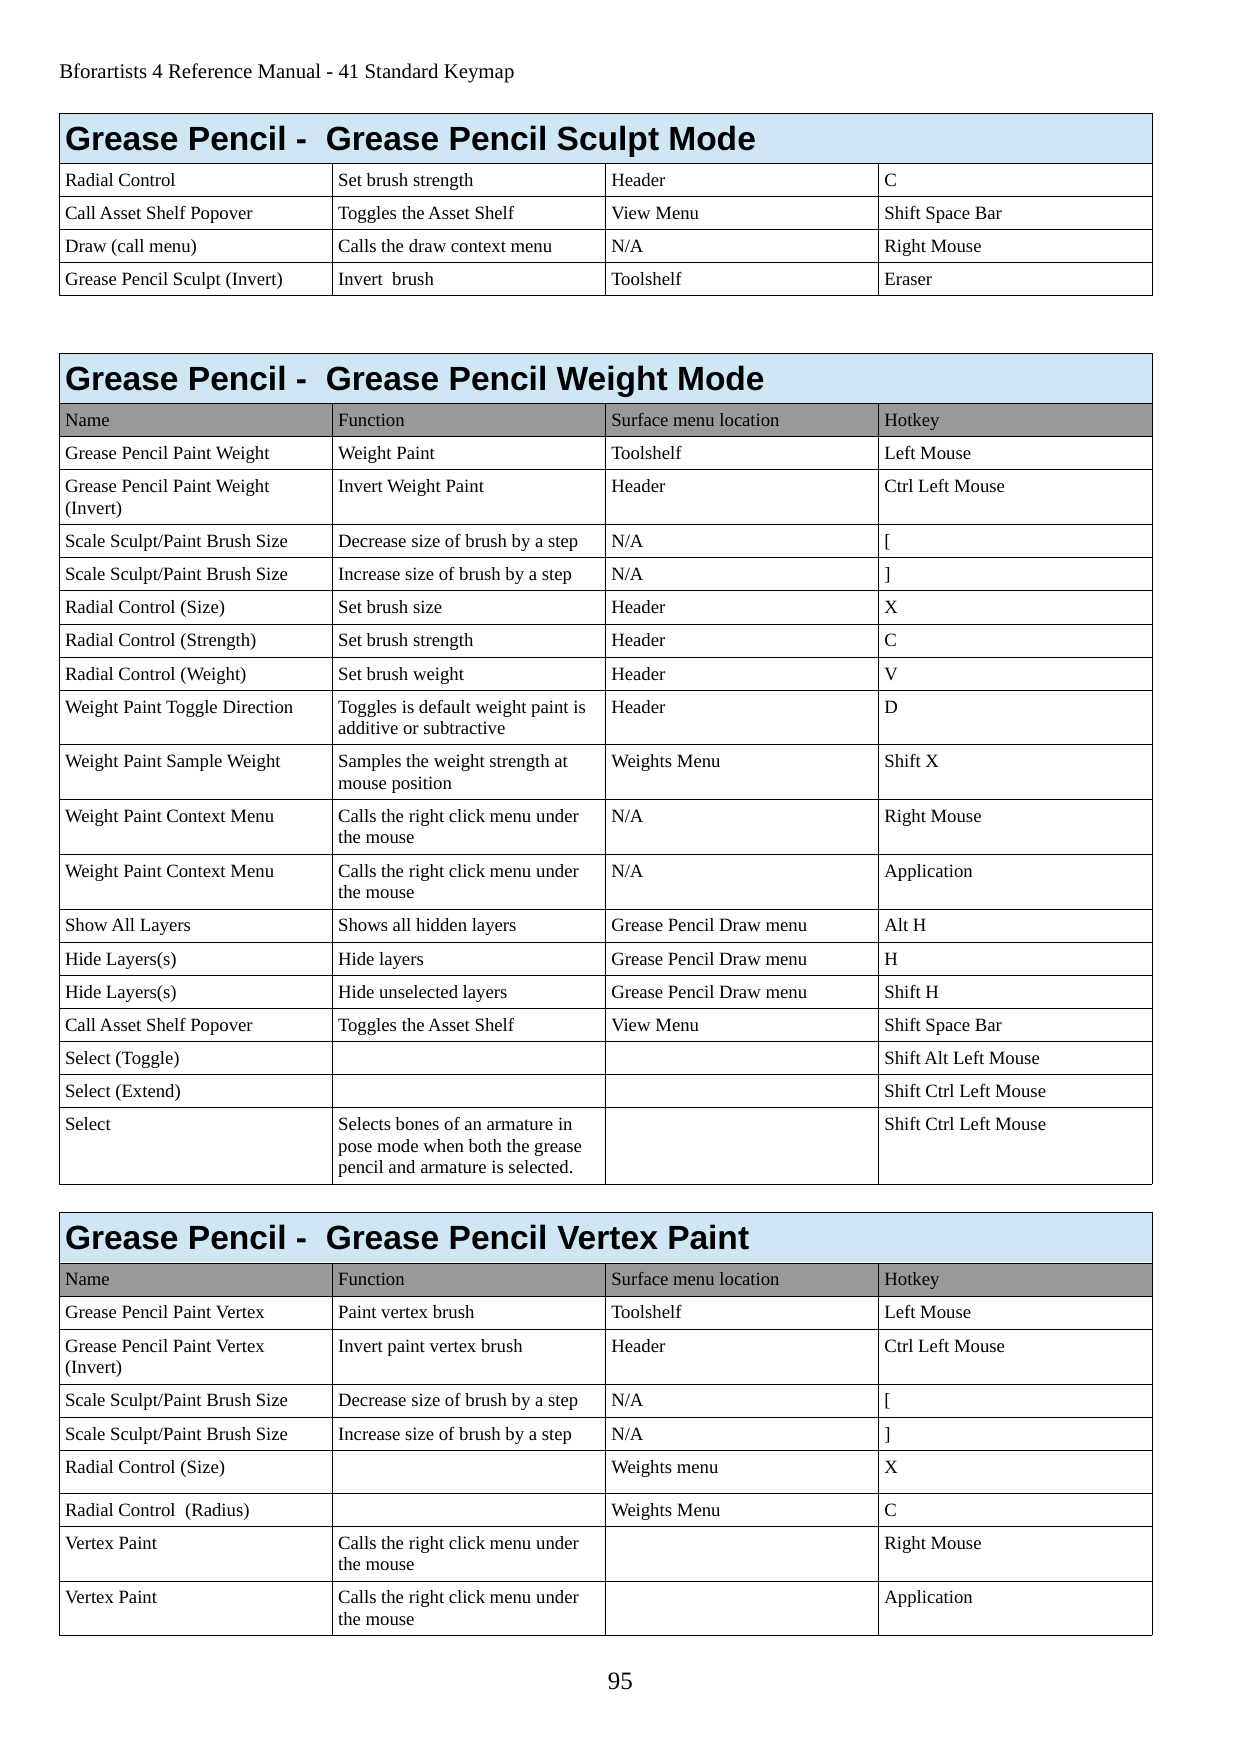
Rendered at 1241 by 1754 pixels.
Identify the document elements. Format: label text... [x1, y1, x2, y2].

table_cell V [879, 658, 1152, 690]
table_cell Select (Extend) [60, 1075, 332, 1107]
table_cell Header [606, 658, 878, 690]
table_cell Header [606, 691, 878, 744]
table_cell Header [606, 470, 878, 524]
table_cell N/A [606, 525, 878, 557]
table_header Grease Pencil - Grease Pencil Sculpt Mode [60, 114, 1152, 163]
table_cell Weight Paint Context Menu [60, 800, 332, 854]
table_cell Hide unselected layers [333, 976, 605, 1008]
table_cell Weights menu [606, 1451, 878, 1493]
table_cell Weights Menu [606, 1494, 878, 1526]
table_cell Call Asset Shelf Popover [60, 197, 332, 229]
table_cell Set brush strength [333, 625, 605, 657]
table_cell Left Mouse [879, 437, 1152, 469]
table_cell Vertex Paint [60, 1527, 332, 1581]
table_cell Radial Control (Strength) [60, 625, 332, 657]
table_cell N/A [606, 855, 878, 908]
table_cell Toggles the Asset Shelf [333, 197, 605, 229]
table_cell Radial Control (Size) [60, 591, 332, 623]
table_cell Grease Pencil Draw menu [606, 943, 878, 975]
table_cell [333, 1075, 605, 1107]
table_cell X [879, 1451, 1152, 1493]
table_cell Function [333, 404, 605, 436]
table_cell Calls the draw context menu [333, 230, 605, 262]
table_cell Left Mouse [879, 1297, 1152, 1329]
table_cell ] [879, 558, 1152, 590]
table_cell Grease Pencil Sculpt (Invert) [60, 263, 332, 295]
table_cell Hotkey [879, 404, 1152, 436]
table_cell [ [879, 525, 1152, 557]
table_cell Weight Paint Toggle Direction [60, 691, 332, 744]
table_cell Decrease size of brush by a step [333, 525, 605, 557]
table_cell N/A [606, 558, 878, 590]
table_cell Surface menu location [606, 1264, 878, 1296]
table_cell [333, 1042, 605, 1074]
table_cell View Menu [606, 1009, 878, 1041]
table_cell Toolshelf [606, 437, 878, 469]
table_cell Hotkey [879, 1264, 1152, 1296]
table_cell Invert paint vertex brush [333, 1330, 605, 1383]
table_cell Shift Ctrl Left Mouse [879, 1108, 1152, 1183]
table_cell Show All Layers [60, 910, 332, 942]
table_cell N/A [606, 230, 878, 262]
table_cell Name [60, 1264, 332, 1296]
table_cell Decrease size of brush by a step [333, 1385, 605, 1417]
table_cell Right Mouse [879, 800, 1152, 854]
table_cell Calls the right click menu under the mouse [333, 855, 605, 908]
table_cell Header [606, 625, 878, 657]
table_cell Selects bones of an armature in pose mode when both the grease pencil and armature is selected. [333, 1108, 605, 1183]
table_cell Toggles the Asset Shelf [333, 1009, 605, 1041]
table_cell Calls the right click menu under the mouse [333, 1527, 605, 1581]
table_cell Ctrl Left Mouse [879, 1330, 1152, 1383]
table_cell Samples the weight strength at mouse position [333, 745, 605, 799]
table_cell Increase size of brush by a step [333, 1418, 605, 1450]
table_cell Grease Pencil Paint Vertex [60, 1297, 332, 1329]
table_cell H [879, 943, 1152, 975]
table_cell Draw (call menu) [60, 230, 332, 262]
table_cell N/A [606, 1385, 878, 1417]
table_cell Function [333, 1264, 605, 1296]
table_cell Grease Pencil Draw menu [606, 976, 878, 1008]
table_cell [606, 1527, 878, 1581]
table_cell Application [879, 1582, 1152, 1635]
table_cell Grease Pencil Paint Vertex (Invert) [60, 1330, 332, 1383]
table_cell Radial Control [60, 164, 332, 196]
table_cell Shift H [879, 976, 1152, 1008]
table_cell Right Mouse [879, 1527, 1152, 1581]
table_cell Shows all hidden layers [333, 910, 605, 942]
table_cell [606, 1108, 878, 1183]
table_cell Radial Control (Radius) [60, 1494, 332, 1526]
table_cell [333, 1451, 605, 1493]
table_cell [606, 1075, 878, 1107]
table_cell Invert Weight Paint [333, 470, 605, 524]
table_cell X [879, 591, 1152, 623]
table_cell [606, 1582, 878, 1635]
table_cell Toolshelf [606, 1297, 878, 1329]
table_cell Hide Layers(s) [60, 943, 332, 975]
table_cell [333, 1494, 605, 1526]
table_cell Surface menu location [606, 404, 878, 436]
table_cell Grease Pencil Draw menu [606, 910, 878, 942]
table_cell Weight Paint Sample Weight [60, 745, 332, 799]
table_cell Header [606, 591, 878, 623]
table_cell Hide Layers(s) [60, 976, 332, 1008]
table_cell Calls the right click menu under the mouse [333, 800, 605, 854]
table_cell Set brush weight [333, 658, 605, 690]
table_cell Vertex Paint [60, 1582, 332, 1635]
table_cell N/A [606, 800, 878, 854]
table_cell Select (Toggle) [60, 1042, 332, 1074]
table_cell Select [60, 1108, 332, 1183]
table_cell Invert brush [333, 263, 605, 295]
table_cell Scale Sculpt/Paint Brush Size [60, 1418, 332, 1450]
table_cell Weights Menu [606, 745, 878, 799]
table_cell Right Mouse [879, 230, 1152, 262]
table_cell Radial Control (Weight) [60, 658, 332, 690]
table_header Grease Pencil - Grease Pencil Weight Mode [60, 354, 1152, 403]
table_cell N/A [606, 1418, 878, 1450]
table_cell C [879, 625, 1152, 657]
table_cell Grease Pencil Paint Weight [60, 437, 332, 469]
table_cell Shift Space Bar [879, 1009, 1152, 1041]
table_cell Header [606, 164, 878, 196]
table_header Grease Pencil - Grease Pencil Vertex Paint [60, 1213, 1152, 1262]
table_cell Shift Ctrl Left Mouse [879, 1075, 1152, 1107]
table_cell Increase size of brush by a step [333, 558, 605, 590]
table_cell C [879, 1494, 1152, 1526]
table_cell C [879, 164, 1152, 196]
table_cell Set brush strength [333, 164, 605, 196]
table_cell Eraser [879, 263, 1152, 295]
table_cell D [879, 691, 1152, 744]
table_cell Header [606, 1330, 878, 1383]
table_cell [606, 1042, 878, 1074]
table_cell Set brush size [333, 591, 605, 623]
table_cell Calls the right click menu under the mouse [333, 1582, 605, 1635]
table_cell Hide layers [333, 943, 605, 975]
table_cell Weight Paint [333, 437, 605, 469]
table_cell Application [879, 855, 1152, 908]
table_cell Weight Paint Context Menu [60, 855, 332, 908]
table_cell Alt H [879, 910, 1152, 942]
table_cell Shift X [879, 745, 1152, 799]
table_cell Call Asset Shelf Popover [60, 1009, 332, 1041]
table_cell ] [879, 1418, 1152, 1450]
table_cell [ [879, 1385, 1152, 1417]
table_cell Scale Sculpt/Paint Brush Size [60, 1385, 332, 1417]
table_cell Radial Control (Size) [60, 1451, 332, 1493]
table_cell Scale Sculpt/Paint Brush Size [60, 525, 332, 557]
table_cell View Menu [606, 197, 878, 229]
table_cell Ctrl Left Mouse [879, 470, 1152, 524]
table_cell Paint vertex brush [333, 1297, 605, 1329]
table_cell Shift Alt Left Mouse [879, 1042, 1152, 1074]
table_cell Name [60, 404, 332, 436]
table_cell Toggles is default weight paint is additive or subtractive [333, 691, 605, 744]
table_cell Grease Pencil Paint Weight (Invert) [60, 470, 332, 524]
table_cell Toolshelf [606, 263, 878, 295]
table_cell Scale Sculpt/Paint Brush Size [60, 558, 332, 590]
table_cell Shift Space Bar [879, 197, 1152, 229]
